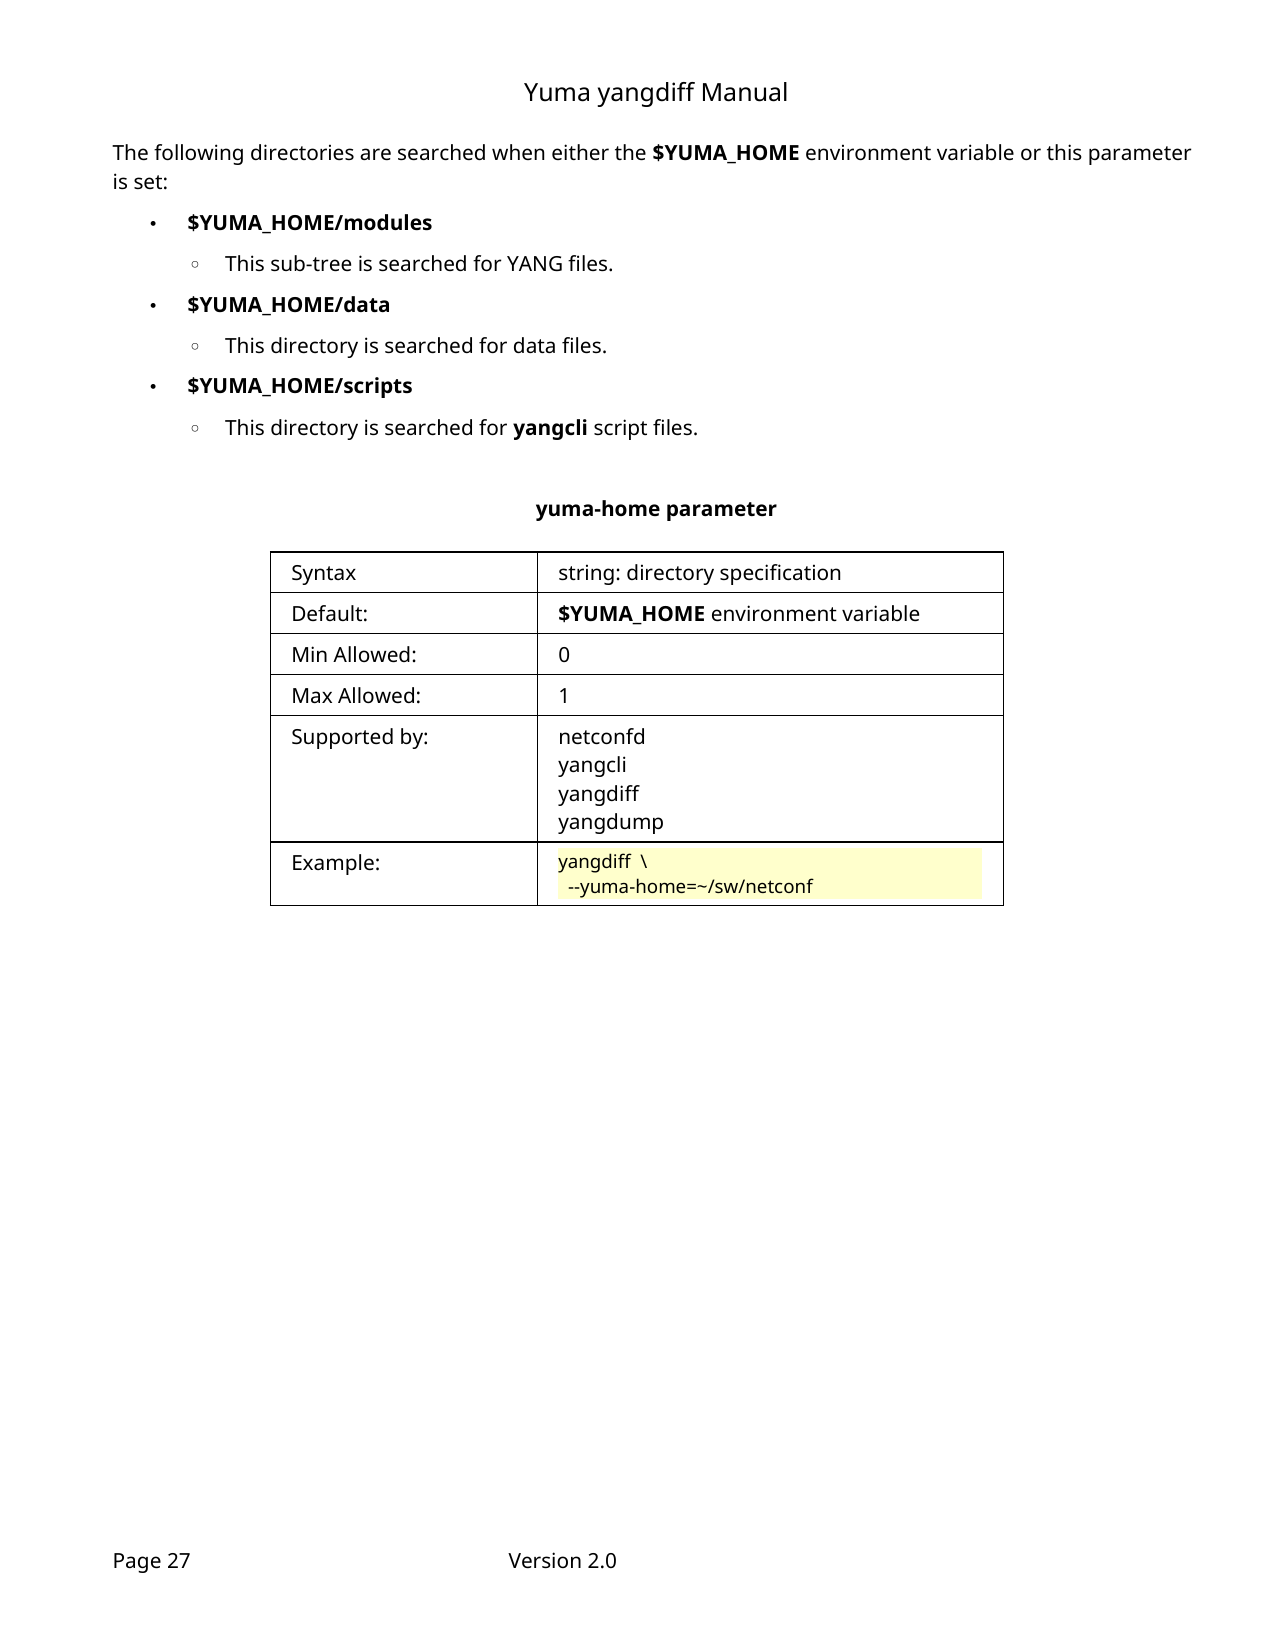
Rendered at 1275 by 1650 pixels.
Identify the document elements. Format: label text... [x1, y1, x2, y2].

list $YUMA_HOME/scripts [150, 372, 1200, 400]
list $YUMA_HOME/data [150, 290, 1200, 318]
table_cell 0 [538, 634, 1003, 674]
table_cell netconfd yangcli yangdiff yangdump [538, 716, 1003, 841]
table_cell Default: [271, 593, 537, 633]
table_cell Min Allowed: [271, 634, 537, 674]
table_cell Max Allowed: [271, 675, 537, 715]
list $YUMA_HOME/modules [150, 208, 1200, 236]
list This sub-tree is searched for YANG files. [187, 249, 1200, 277]
list This directory is searched for yangcli script files. [187, 413, 1200, 441]
subtitle yuma-home parameter [127, 494, 1185, 523]
table_header Syntax [271, 553, 537, 592]
table_cell Example: [271, 843, 537, 905]
list This directory is searched for data files. [187, 331, 1200, 359]
table_cell yangdiff \ --yuma-home=~/sw/netconf [538, 843, 1003, 905]
table_cell 1 [538, 675, 1003, 715]
table_cell Supported by: [271, 716, 537, 841]
table_header string: directory specification [538, 553, 1003, 592]
table_cell $YUMA_HOME environment variable [538, 593, 1003, 633]
text The following directories are searched when either the $YUMA_HOME environment variable or this parameter is set: [112, 138, 1200, 195]
